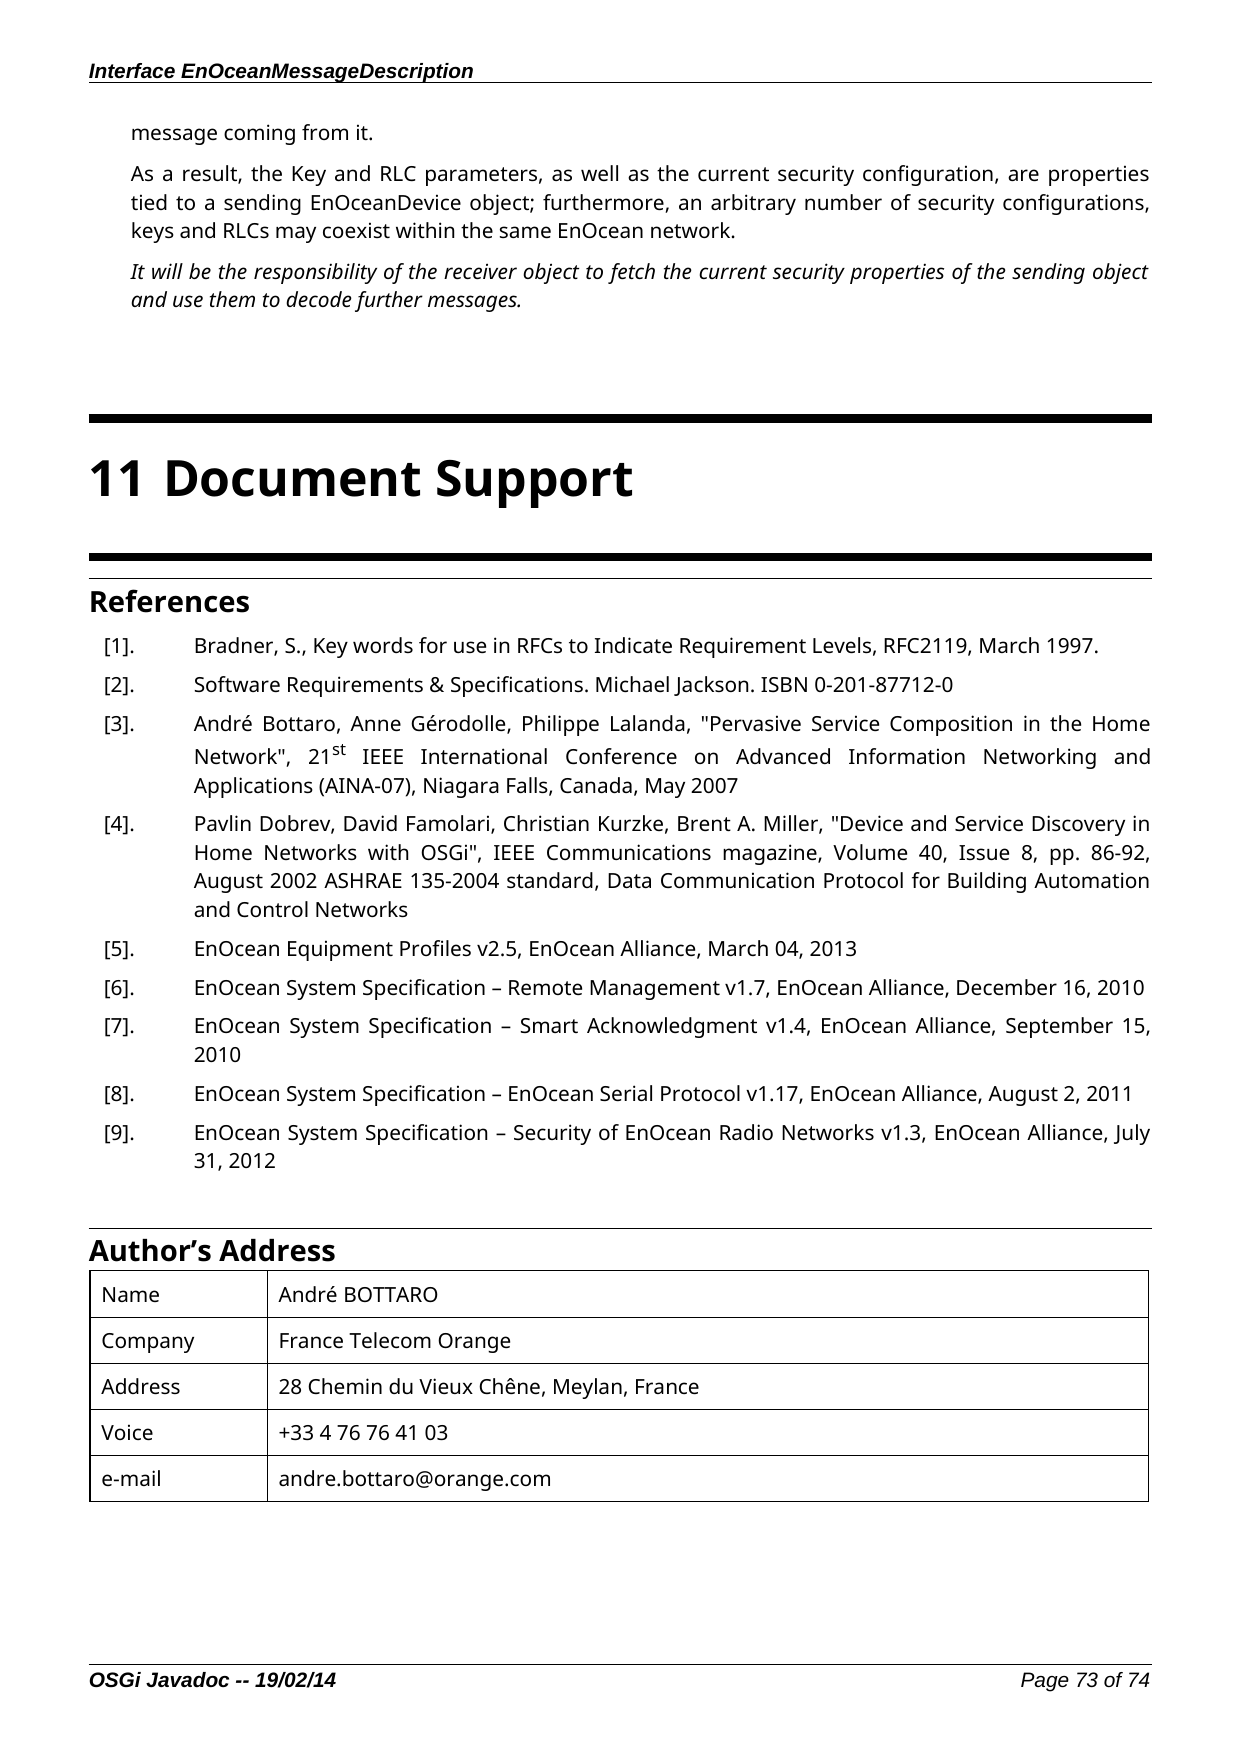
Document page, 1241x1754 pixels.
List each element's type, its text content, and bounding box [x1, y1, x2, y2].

table_cell andre.bottaro@orange.com [268, 1456, 1148, 1501]
text As a result, the Key and RLC parameters, as well as the current security configuration, are properties tied to a sending EnOceanDevice object; furthermore, an arbitrary number of security configurations, keys and RLCs may coexist within the same EnOcean network. [131, 159, 1152, 245]
list EnOcean System Specification – EnOcean Serial Protocol v1.17, EnOcean Alliance, August 2, 2011 [103, 1079, 1152, 1107]
table_cell Company [91, 1318, 267, 1363]
subtitle Author’s Address [88, 1229, 1152, 1270]
table_cell +33 4 76 76 41 03 [268, 1410, 1148, 1455]
list Pavlin Dobrev, David Famolari, Christian Kurzke, Brent A. Miller, "Device and Service Discovery in Home Networks with OSGi", IEEE Communications magazine, Volume 40, Issue 8, pp. 86-92, August 2002 ASHRAE 135-2004 standard, Data Communication Protocol for Building Automation and Control Networks [103, 809, 1152, 923]
list André Bottaro, Anne Gérodolle, Philippe Lalanda, "Pervasive Service Composition in the Home Network", 21st IEEE International Conference on Advanced Information Networking and Applications (AINA-07), Niagara Falls, Canada, May 2007 [103, 709, 1152, 799]
list Software Requirements & Specifications. Michael Jackson. ISBN 0-201-87712-0 [103, 670, 1152, 698]
table_cell Voice [91, 1410, 267, 1455]
list EnOcean System Specification – Smart Acknowledgment v1.4, EnOcean Alliance, September 15, 2010 [103, 1011, 1152, 1068]
subtitle References [88, 579, 1152, 621]
list EnOcean System Specification – Security of EnOcean Radio Networks v1.3, EnOcean Alliance, July 31, 2012 [103, 1118, 1152, 1174]
table_header Name [91, 1271, 267, 1317]
list EnOcean Equipment Profiles v2.5, EnOcean Alliance, March 04, 2013 [103, 934, 1152, 962]
table_cell e-mail [91, 1456, 267, 1501]
text It will be the responsibility of the receiver object to fetch the current security properties of the sending object and use them to decode further messages. [131, 257, 1152, 314]
text message coming from it. [131, 118, 1152, 147]
table_header André BOTTARO [268, 1271, 1148, 1317]
table_cell 28 Chemin du Vieux Chêne, Meylan, France [268, 1364, 1148, 1409]
table_cell Address [91, 1364, 267, 1409]
subtitle Document Support [88, 415, 1152, 561]
list EnOcean System Specification – Remote Management v1.7, EnOcean Alliance, December 16, 2010 [103, 973, 1152, 1001]
list Bradner, S., Key words for use in RFCs to Indicate Requirement Levels, RFC2119, March 1997. [103, 631, 1152, 660]
table_cell France Telecom Orange [268, 1318, 1148, 1363]
